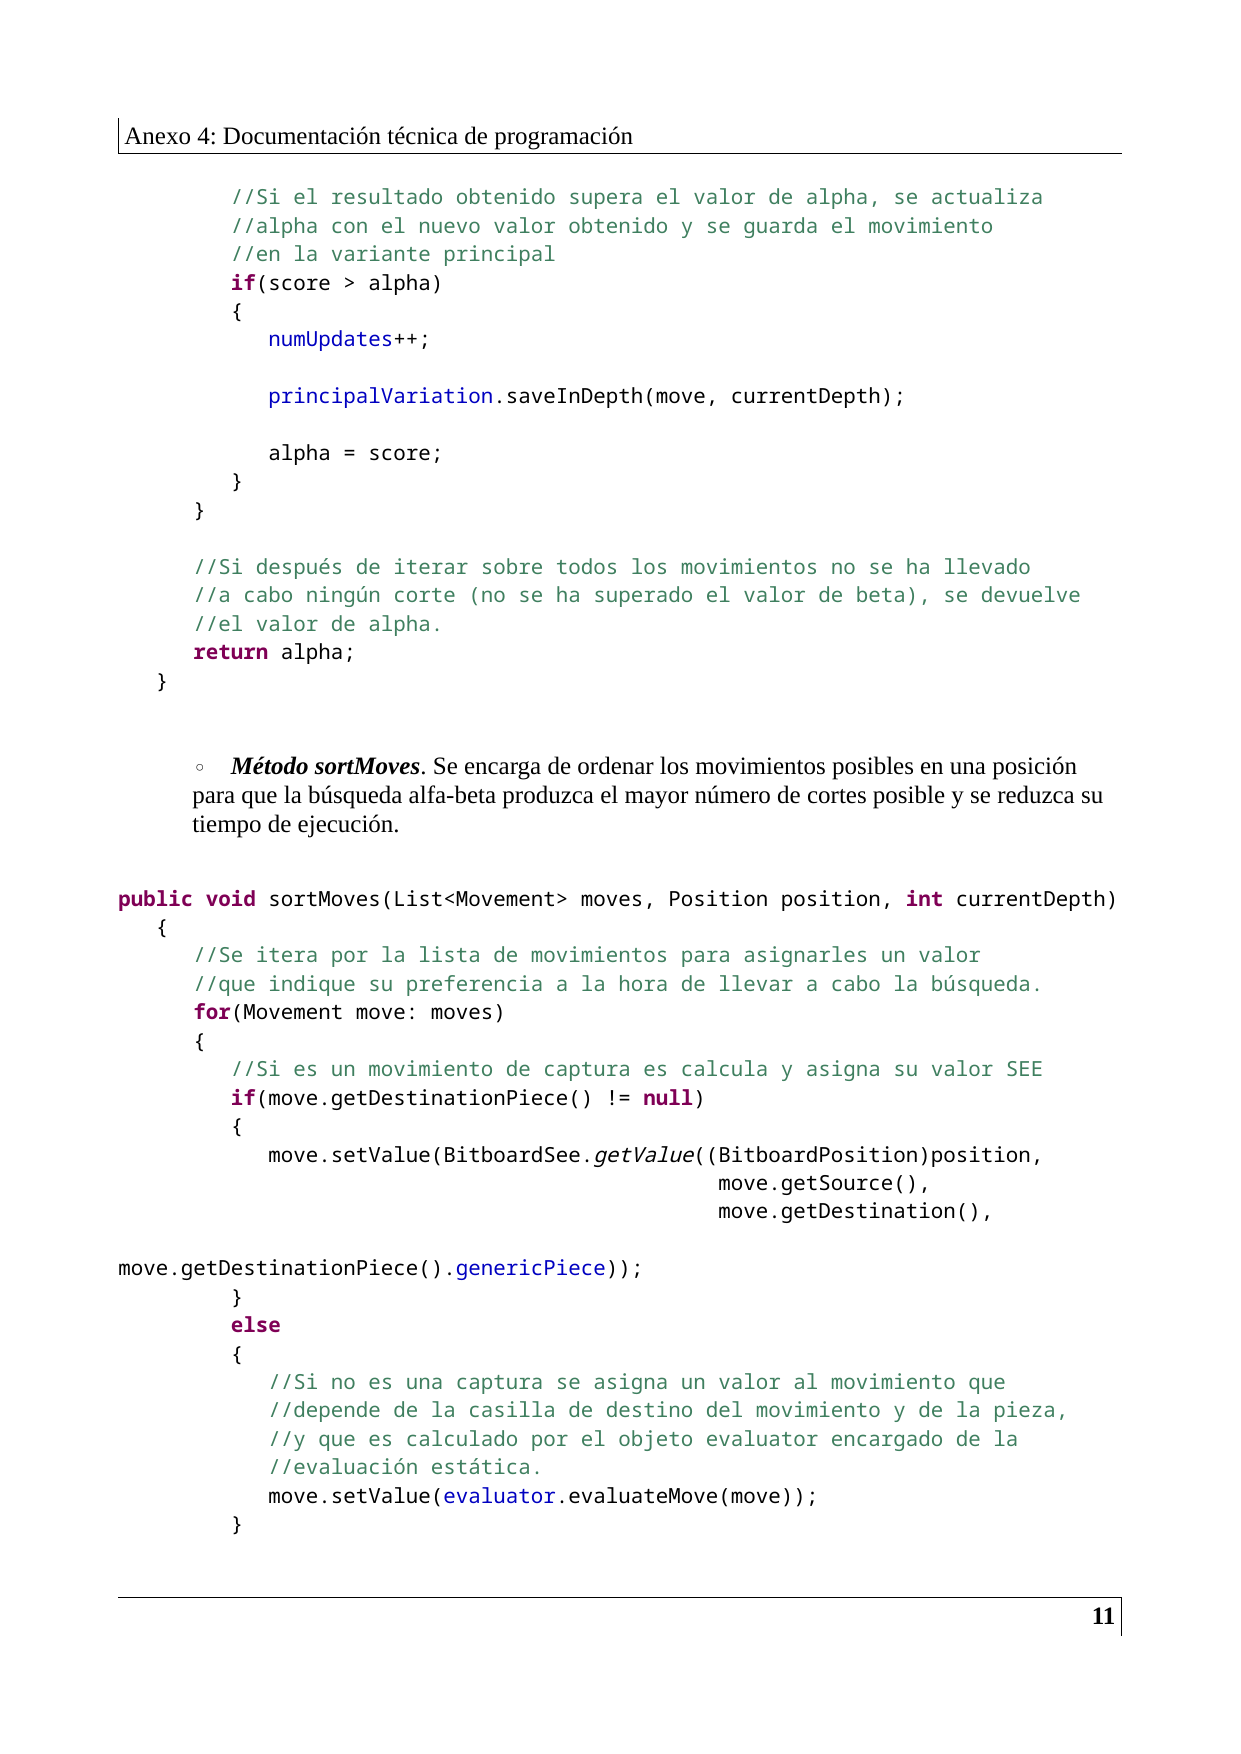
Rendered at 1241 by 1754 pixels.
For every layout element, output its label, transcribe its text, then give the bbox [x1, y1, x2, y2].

text public void sortMoves(List<Movement> moves, Position position, int currentDepth) [118, 884, 1122, 912]
text if(move.getDestinationPiece() != null) [118, 1083, 1122, 1111]
text } [118, 467, 1122, 495]
text { [118, 296, 1122, 324]
text //que indique su preferencia a la hora de llevar a cabo la búsqueda. [118, 969, 1122, 997]
text if(score > alpha) [118, 268, 1122, 296]
text numUpdates++; [118, 324, 1122, 353]
text move.getSource(), [118, 1168, 1122, 1197]
text { [118, 912, 1122, 941]
text move.getDestination(), [118, 1197, 1122, 1225]
text //Se itera por la lista de movimientos para asignarles un valor [118, 941, 1122, 969]
text { [118, 1026, 1122, 1054]
text //Si después de iterar sobre todos los movimientos no se ha llevado [118, 552, 1122, 580]
text move.getDestinationPiece().genericPiece)); [118, 1225, 1122, 1282]
text //el valor de alpha. [118, 609, 1122, 637]
text } [118, 666, 1122, 694]
text } [118, 1509, 1122, 1538]
text //alpha con el nuevo valor obtenido y se guarda el movimiento [118, 211, 1122, 239]
text } [118, 495, 1122, 523]
text //Si el resultado obtenido supera el valor de alpha, se actualiza [118, 182, 1122, 211]
text //depende de la casilla de destino del movimiento y de la pieza, [118, 1396, 1122, 1424]
text return alpha; [118, 637, 1122, 666]
text } [118, 1282, 1122, 1310]
text //Si no es una captura se asigna un valor al movimiento que [118, 1367, 1122, 1396]
text { [118, 1339, 1122, 1367]
text move.setValue(evaluator.evaluateMove(move)); [118, 1481, 1122, 1509]
text move.setValue(BitboardSee.getValue((BitboardPosition)position, [118, 1140, 1122, 1168]
text alpha = score; [118, 438, 1122, 467]
text principalVariation.saveInDepth(move, currentDepth); [118, 381, 1122, 410]
list Método sortMoves. Se encarga de ordenar los movimientos posibles en una posición para que la búsqueda alfa-beta produzca el mayor número de cortes posible y se reduzca su tiempo de ejecución. [192, 751, 1122, 838]
text else [118, 1310, 1122, 1339]
text //en la variante principal [118, 239, 1122, 268]
text //evaluación estática. [118, 1452, 1122, 1481]
text //y que es calculado por el objeto evaluator encargado de la [118, 1424, 1122, 1452]
text //Si es un movimiento de captura es calcula y asigna su valor SEE [118, 1054, 1122, 1083]
text //a cabo ningún corte (no se ha superado el valor de beta), se devuelve [118, 580, 1122, 609]
text { [118, 1111, 1122, 1140]
text for(Movement move: moves) [118, 997, 1122, 1026]
